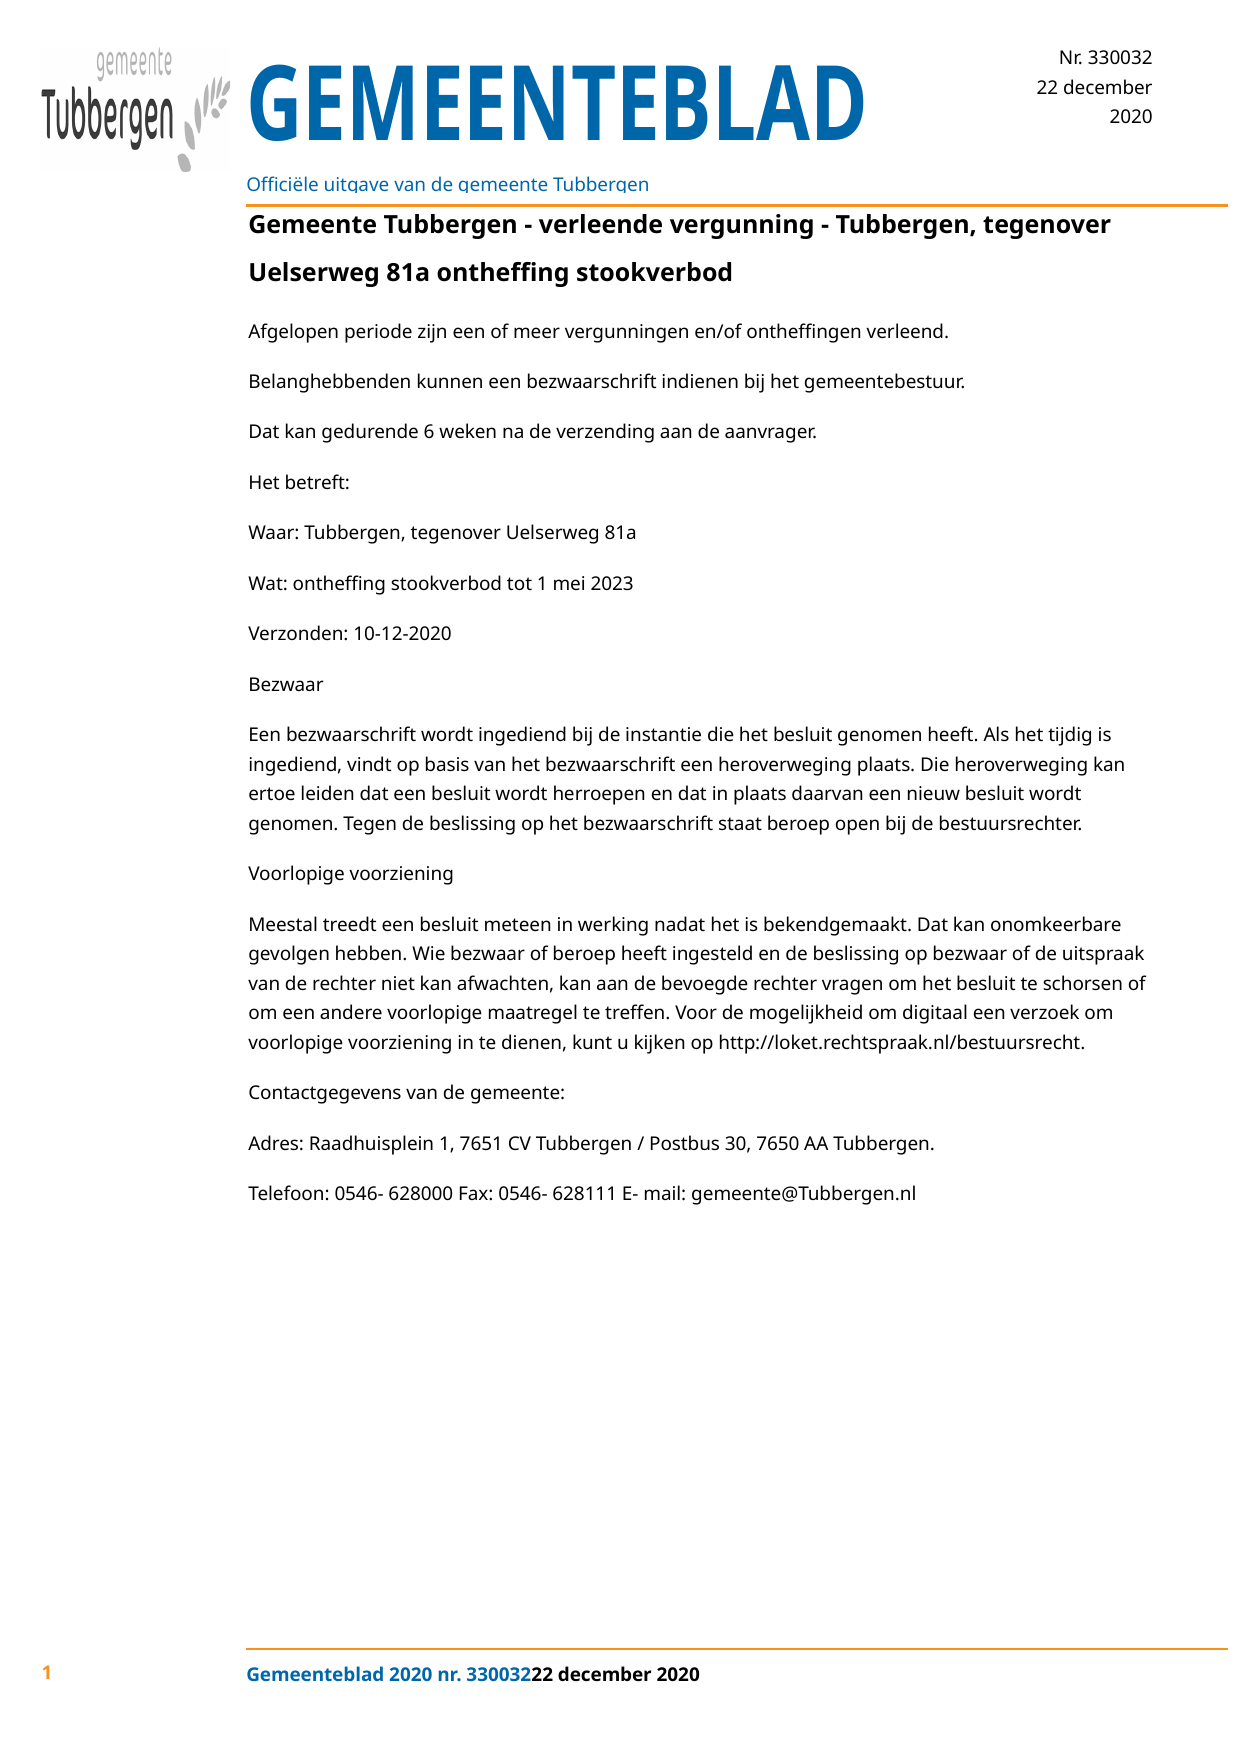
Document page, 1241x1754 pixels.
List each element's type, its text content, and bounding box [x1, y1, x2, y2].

text Het betreft: [248, 469, 1152, 495]
text Belanghebbenden kunnen een bezwaarschrift indienen bij het gemeentebestuur. [248, 368, 1152, 394]
text Voorlopige voorziening [248, 860, 1152, 886]
text Afgelopen periode zijn een of meer vergunningen en/of ontheffingen verleend. [248, 318, 1152, 344]
text Bezwaar [248, 671, 1152, 697]
text Waar: Tubbergen, tegenover Uelserweg 81a [248, 519, 1152, 545]
text Contactgegevens van de gemeente: [248, 1079, 1152, 1105]
text Een bezwaarschrift wordt ingediend bij de instantie die het besluit genomen heeft. Als het tijdig is ingediend, vindt op basis van het bezwaarschrift een heroverweging plaats. Die heroverweging kan ertoe leiden dat een besluit wordt herroepen en dat in plaats daarvan een nieuw besluit wordt genomen. Tegen de beslissing op het bezwaarschrift staat beroep open bij de bestuursrechter. [248, 721, 1152, 836]
text Verzonden: 10-12-2020 [248, 620, 1152, 646]
text Wat: ontheffing stookverbod tot 1 mei 2023 [248, 570, 1152, 596]
text Meestal treedt een besluit meteen in werking nadat het is bekendgemaakt. Dat kan onomkeerbare gevolgen hebben. Wie bezwaar of beroep heeft ingesteld en de beslissing op bezwaar of de uitspraak van de rechter niet kan afwachten, kan aan de bevoegde rechter vragen om het besluit te schorsen of om een andere voorlopige maatregel te treffen. Voor de mogelijkheid om digitaal een verzoek om voorlopige voorziening in te dienen, kunt u kijken op http://loket.rechtspraak.nl/bestuursrecht. [248, 911, 1152, 1055]
text Telefoon: 0546- 628000 Fax: 0546- 628111 E- mail: gemeente@Tubbergen.nl [248, 1180, 1152, 1206]
text Dat kan gedurende 6 weken na de verzending aan de aanvrager. [248, 419, 1152, 444]
text Adres: Raadhuisplein 1, 7651 CV Tubbergen / Postbus 30, 7650 AA Tubbergen. [248, 1130, 1152, 1156]
picture [41, 47, 231, 172]
text Gemeente Tubbergen - verleende vergunning - Tubbergen, tegenover Uelserweg 81a ontheffing stookverbod [248, 207, 1152, 288]
